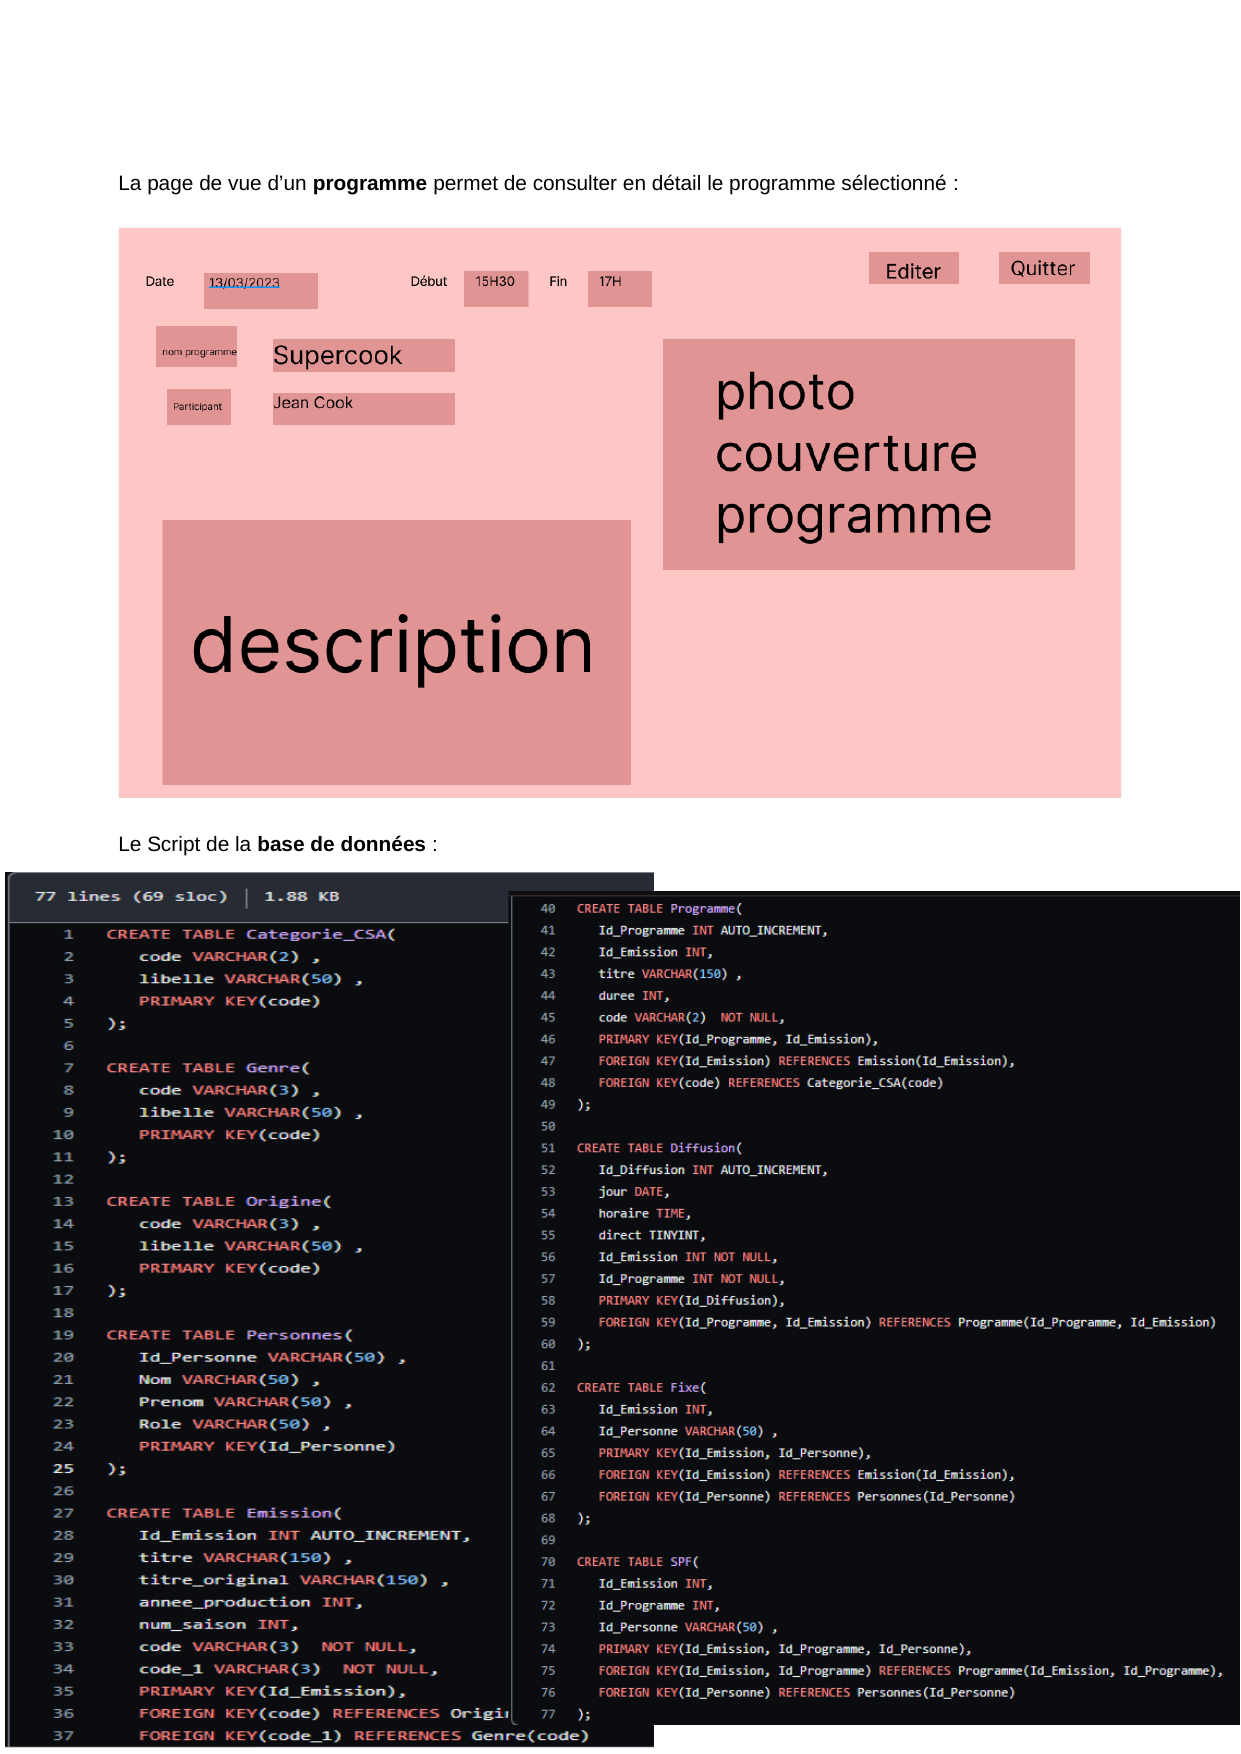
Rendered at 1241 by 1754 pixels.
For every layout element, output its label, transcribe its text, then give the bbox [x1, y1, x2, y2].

picture [5, 872, 1240, 1748]
picture [118, 226, 1123, 798]
subtitle Le Script de la base de données : [118, 832, 1122, 856]
subtitle La page de vue d’un programme permet de consulter en détail le programme sélectionné : [118, 171, 1122, 195]
